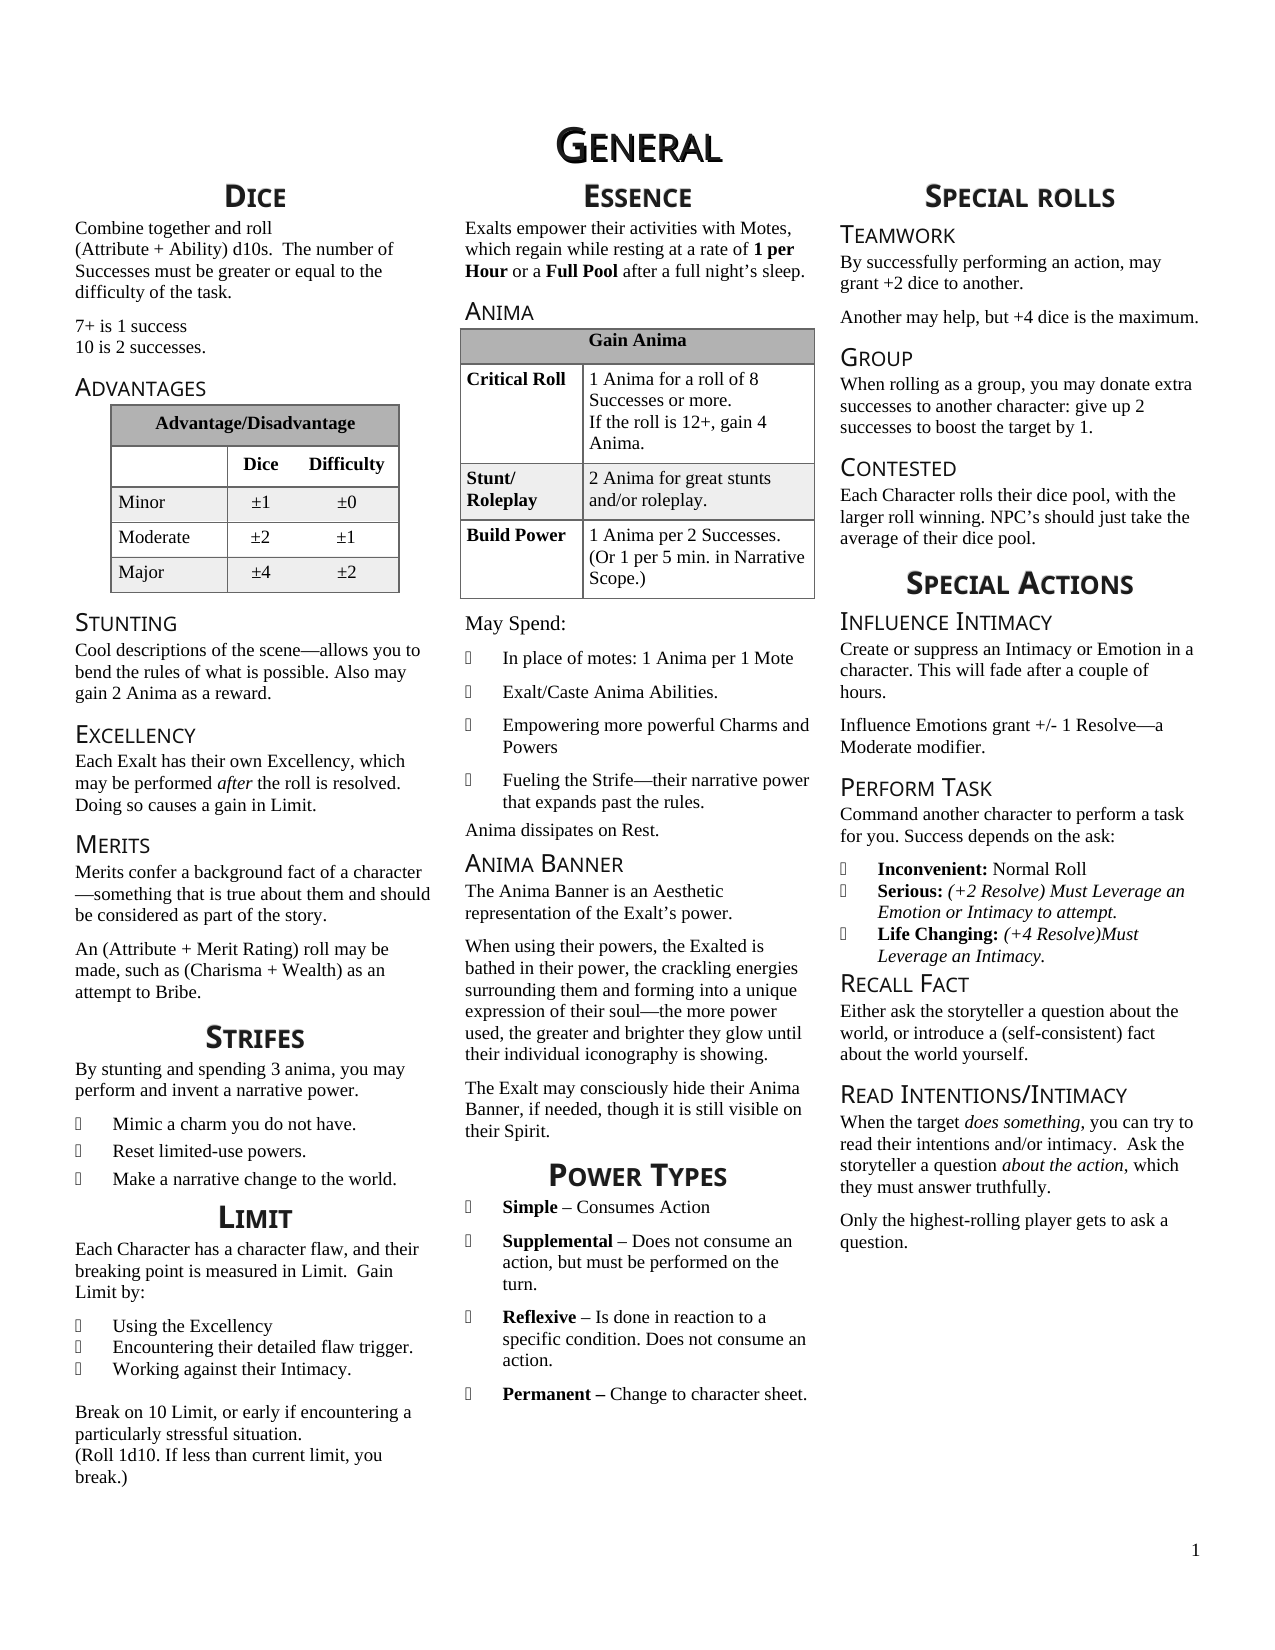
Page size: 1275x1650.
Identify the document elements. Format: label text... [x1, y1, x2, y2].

table_cell 1 Anima for a roll of 8 Successes or more. If the roll is 12+, gain 4 Anima. [584, 365, 814, 463]
table_header Advantage/Disadvantage [112, 406, 398, 445]
text An (Attribute + Merit Rating) roll may be made, such as (Charisma + Wealth) as an attempt to Bribe. [75, 938, 435, 1002]
table_header Gain Anima [461, 330, 814, 363]
table_cell [112, 447, 227, 486]
text Create or suppress an Intimacy or Emotion in a character. This will fade after a couple of hours. [840, 637, 1200, 702]
subtitle Group [840, 339, 1200, 373]
table_cell ±2 [228, 523, 294, 556]
list Make a narrative change to the world. [75, 1168, 435, 1189]
text Influence Emotions grant +/- 1 Resolve—a Moderate modifier. [840, 714, 1200, 757]
table_cell 1 Anima per 2 Successes. (Or 1 per 5 min. in Narrative Scope.) [584, 521, 814, 598]
text When rolling as a group, you may donate extra successes to another character: give up 2 successes to boost the target by 1. [840, 373, 1200, 438]
list Exalt/Caste Anima Abilities. [465, 681, 810, 702]
subtitle Limit [75, 1196, 435, 1238]
text By successfully performing an action, may grant +2 dice to another. [840, 251, 1200, 294]
table_cell Dice [228, 447, 294, 486]
text Break on 10 Limit, or early if encountering a particularly stressful situation. (Roll 1d10. If less than current limit, you break.) [75, 1379, 435, 1487]
subtitle Strifes [75, 1015, 435, 1058]
list Serious: (+2 Resolve) Must Leverage an Emotion or Intimacy to attempt. [840, 880, 1200, 923]
text 7+ is 1 success 10 is 2 successes. [75, 315, 435, 358]
list Inconvenient: Normal Roll [840, 858, 1200, 880]
table_cell Critical Roll [461, 365, 582, 463]
table_cell ±2 [294, 558, 398, 592]
text Another may help, but +4 dice is the maximum. [840, 306, 1200, 327]
table_cell Build Power [461, 521, 582, 598]
subtitle Recall Fact [840, 966, 1200, 1000]
text Either ask the storyteller a question about the world, or introduce a (self-consistent) fact about the world yourself. [840, 1000, 1200, 1065]
table_cell 2 Anima for great stunts and/or roleplay. [584, 464, 814, 519]
subtitle Advantages [75, 370, 435, 404]
table_cell Major [112, 558, 227, 592]
text May Spend: [465, 611, 810, 635]
subtitle Influence Intimacy [840, 603, 1200, 637]
text When the target does something, you can try to read their intentions and/or intimacy. Ask the storyteller a question about the action, which they must answer truthfully. [840, 1111, 1200, 1197]
list In place of motes: 1 Anima per 1 Mote [465, 647, 810, 669]
table_cell Difficulty [294, 447, 398, 486]
text The Anima Banner is an Aesthetic representation of the Exalt’s power. [465, 880, 810, 923]
subtitle Special rolls [840, 174, 1200, 217]
subtitle Anima Banner [465, 846, 810, 880]
text Anima dissipates on Rest. [465, 818, 810, 840]
text By stunting and spending 3 anima, you may perform and invent a narrative power. [75, 1058, 435, 1101]
subtitle Dice [75, 174, 435, 217]
table_cell Stunt/Roleplay [461, 464, 582, 519]
subtitle Stunting [75, 605, 435, 639]
subtitle Contested [840, 450, 1200, 484]
text Combine together and roll (Attribute + Ability) d10s. The number of Successes must be greater or equal to the difficulty of the task. [75, 217, 435, 303]
subtitle Teamwork [840, 217, 1200, 251]
text Cool descriptions of the scene—allows you to bend the rules of what is possible. Also may gain 2 Anima as a reward. [75, 639, 435, 704]
text Each Character rolls their dice pool, with the larger roll winning. NPC’s should just take the average of their dice pool. [840, 484, 1200, 549]
text Only the highest-rolling player gets to ask a question. [840, 1209, 1200, 1295]
list Permanent – Change to character sheet. [465, 1383, 810, 1404]
list Empowering more powerful Charms and Powers [465, 714, 810, 757]
table_cell ±4 [228, 558, 294, 592]
subtitle Power Types [465, 1153, 810, 1196]
list Working against their Intimacy. [75, 1358, 435, 1379]
subtitle Merits [75, 827, 435, 861]
list Life Changing: (+4 Resolve)Must Leverage an Intimacy. [840, 923, 1200, 966]
subtitle Read Intentions/Intimacy [840, 1077, 1200, 1111]
table_cell ±1 [294, 523, 398, 556]
text Merits confer a background fact of a character—something that is true about them and should be considered as part of the story. [75, 861, 435, 926]
text Command another character to perform a task for you. Success depends on the ask: [840, 803, 1200, 846]
list Using the Excellency [75, 1315, 435, 1336]
text Each Character has a character flaw, and their breaking point is measured in Limit. Gain Limit by: [75, 1238, 435, 1303]
list Mimic a charm you do not have. [75, 1113, 435, 1134]
list Encountering their detailed flaw trigger. [75, 1336, 435, 1358]
table_cell Moderate [112, 523, 227, 556]
text Each Exalt has their own Excellency, which may be performed after the roll is resolved. Doing so causes a gain in Limit. [75, 750, 435, 815]
list Supplemental – Does not consume an action, but must be performed on the turn. [465, 1229, 810, 1294]
subtitle Perform Task [840, 769, 1200, 803]
text When using their powers, the Exalted is bathed in their power, the crackling energies surrounding them and forming into a unique expression of their soul—the more power used, the greater and brighter they glow until their individual iconography is showing. [465, 935, 810, 1065]
subtitle Anima [465, 294, 810, 328]
list Reflexive – Is done in reaction to a specific condition. Does not consume an action. [465, 1306, 810, 1371]
text Exalts empower their activities with Motes, which regain while resting at a rate of 1 per Hour or a Full Pool after a full night’s sleep. [465, 217, 810, 281]
subtitle Excellency [75, 716, 435, 750]
text The Exalt may consciously hide their Anima Banner, if needed, though it is still visible on their Spirit. [465, 1077, 810, 1141]
table_cell ±1 [228, 488, 294, 521]
subtitle Essence [465, 174, 810, 217]
list Fueling the Strife—their narrative power that expands past the rules. [465, 769, 810, 812]
list Simple – Consumes Action [465, 1196, 810, 1217]
list Reset limited-use powers. [75, 1140, 435, 1162]
subtitle Special Actions [840, 561, 1200, 603]
table_cell Minor [112, 488, 227, 521]
subtitle General [75, 112, 1200, 174]
table_cell ±0 [294, 488, 398, 521]
